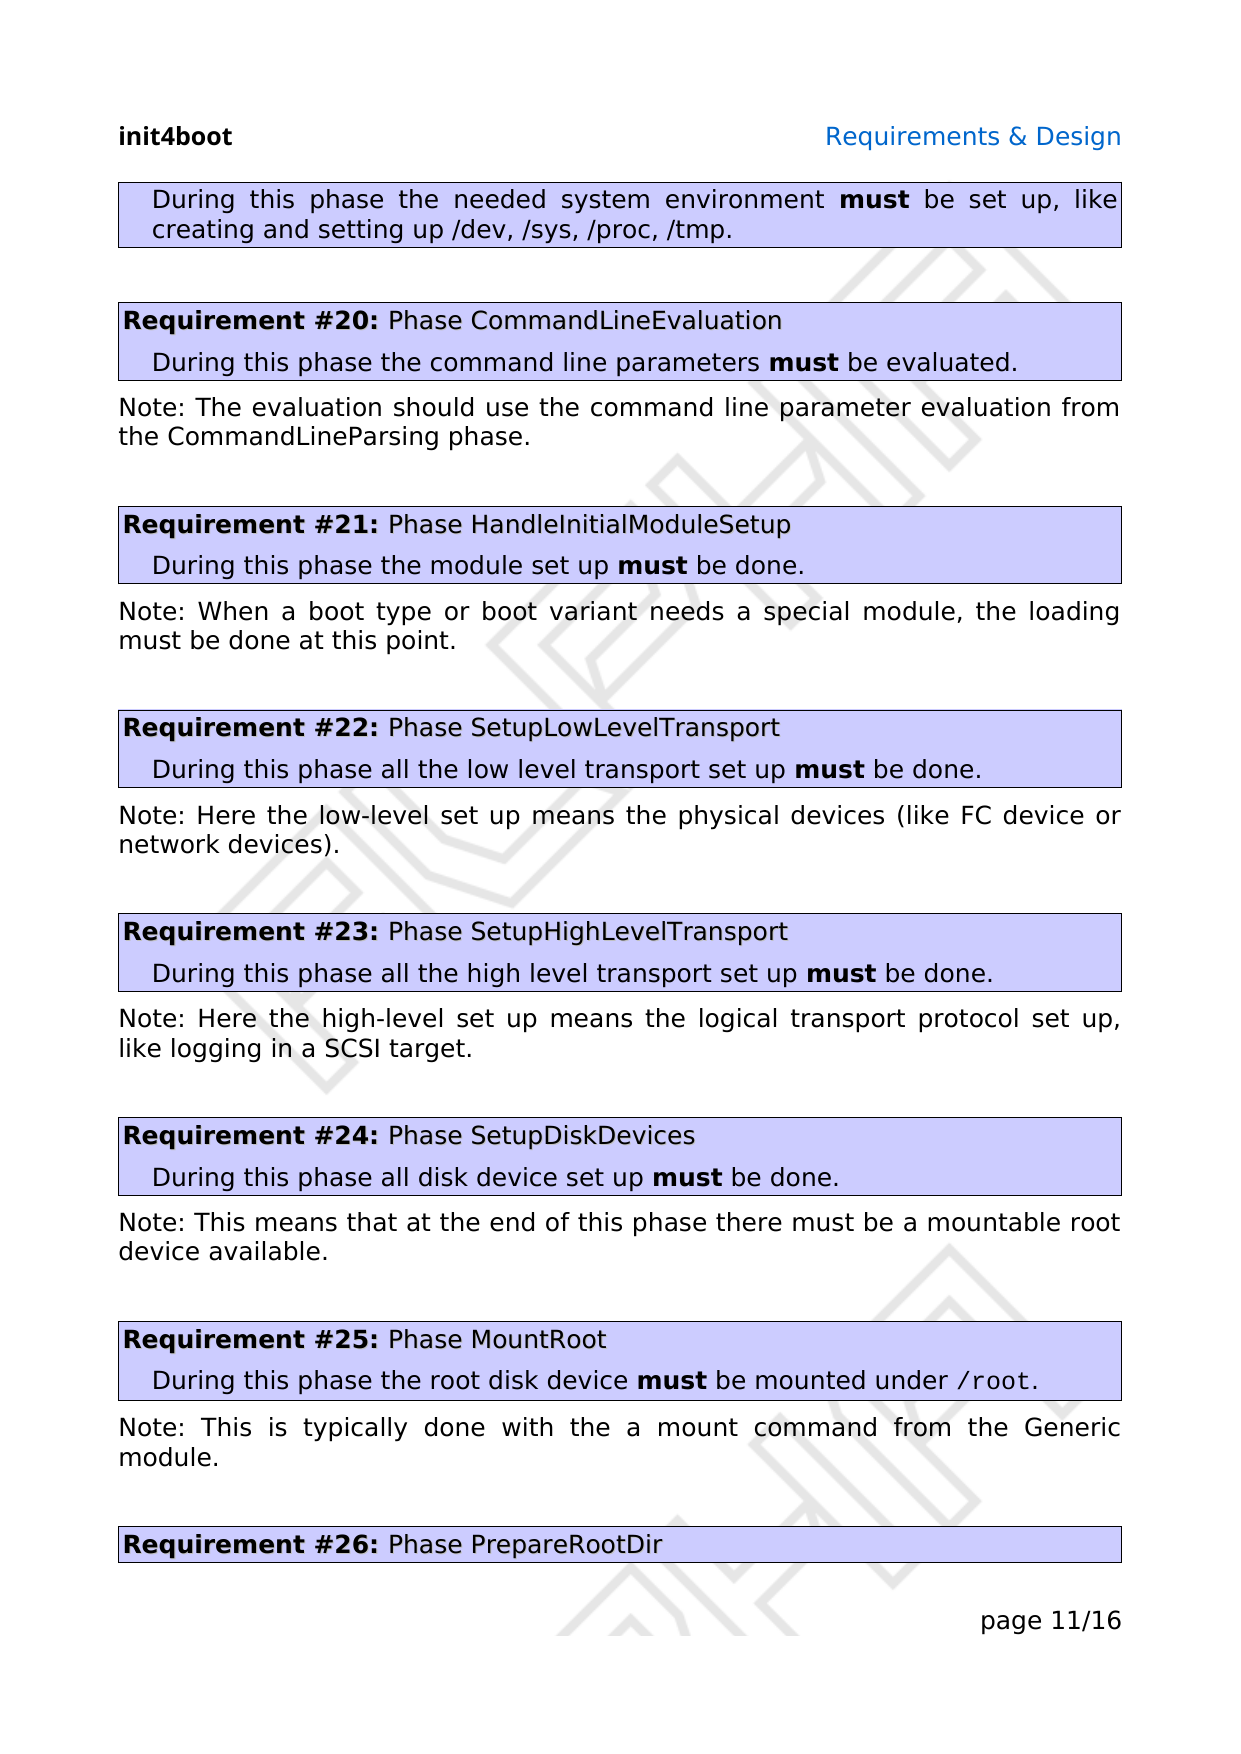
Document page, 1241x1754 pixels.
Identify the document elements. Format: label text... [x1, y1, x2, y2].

list During this phase all the low level transport set up must be done. [119, 751, 1121, 787]
picture [118, 1563, 1122, 1636]
list During this phase the module set up must be done. [119, 547, 1121, 583]
text Note: When a boot type or boot variant needs a special module, the loading must be done at this point. [118, 597, 1122, 655]
picture [118, 1401, 1122, 1414]
text Note: The evaluation should use the command line parameter evaluation from the CommandLineParsing phase. [118, 393, 1122, 452]
picture [118, 381, 1122, 393]
text Note: Here the low-level set up means the physical devices (like FC device or network devices). [118, 801, 1122, 859]
list Phase SetupLowLevelTransport [119, 711, 1121, 743]
list During this phase the root disk device must be mounted under /root. [119, 1362, 1121, 1400]
picture [118, 1472, 1122, 1526]
text Note: This is typically done with the a mount command from the Generic module. [118, 1414, 1122, 1472]
list During this phase the needed system environment must be set up, like creating and setting up /dev, /sys, /proc, /tmp. [119, 183, 1121, 247]
list During this phase all the high level transport set up must be done. [119, 955, 1121, 991]
picture [118, 117, 1122, 182]
picture [119, 946, 1121, 955]
picture [119, 539, 1121, 547]
picture [118, 1196, 1122, 1208]
picture [118, 248, 1122, 302]
list Phase HandleInitialModuleSetup [119, 507, 1121, 539]
picture [119, 743, 1121, 751]
list Phase SetupDiskDevices [119, 1118, 1121, 1150]
picture [119, 1354, 1121, 1362]
picture [118, 788, 1122, 801]
text Note: This means that at the end of this phase there must be a mountable root device available. [118, 1208, 1122, 1267]
picture [118, 584, 1122, 597]
list Phase PrepareRootDir [119, 1527, 1121, 1562]
list During this phase the command line parameters must be evaluated. [119, 344, 1121, 380]
picture [118, 859, 1122, 913]
text Note: Here the high-level set up means the logical transport protocol set up, like logging in a SCSI target. [118, 1004, 1122, 1063]
picture [119, 1150, 1121, 1159]
picture [118, 1267, 1122, 1321]
picture [118, 452, 1122, 506]
picture [119, 335, 1121, 344]
list Phase SetupHighLevelTransport [119, 914, 1121, 946]
picture [118, 655, 1122, 709]
list Phase MountRoot [119, 1322, 1121, 1354]
picture [118, 1063, 1122, 1117]
picture [118, 992, 1122, 1004]
list During this phase all disk device set up must be done. [119, 1159, 1121, 1195]
list Phase CommandLineEvaluation [119, 303, 1121, 335]
